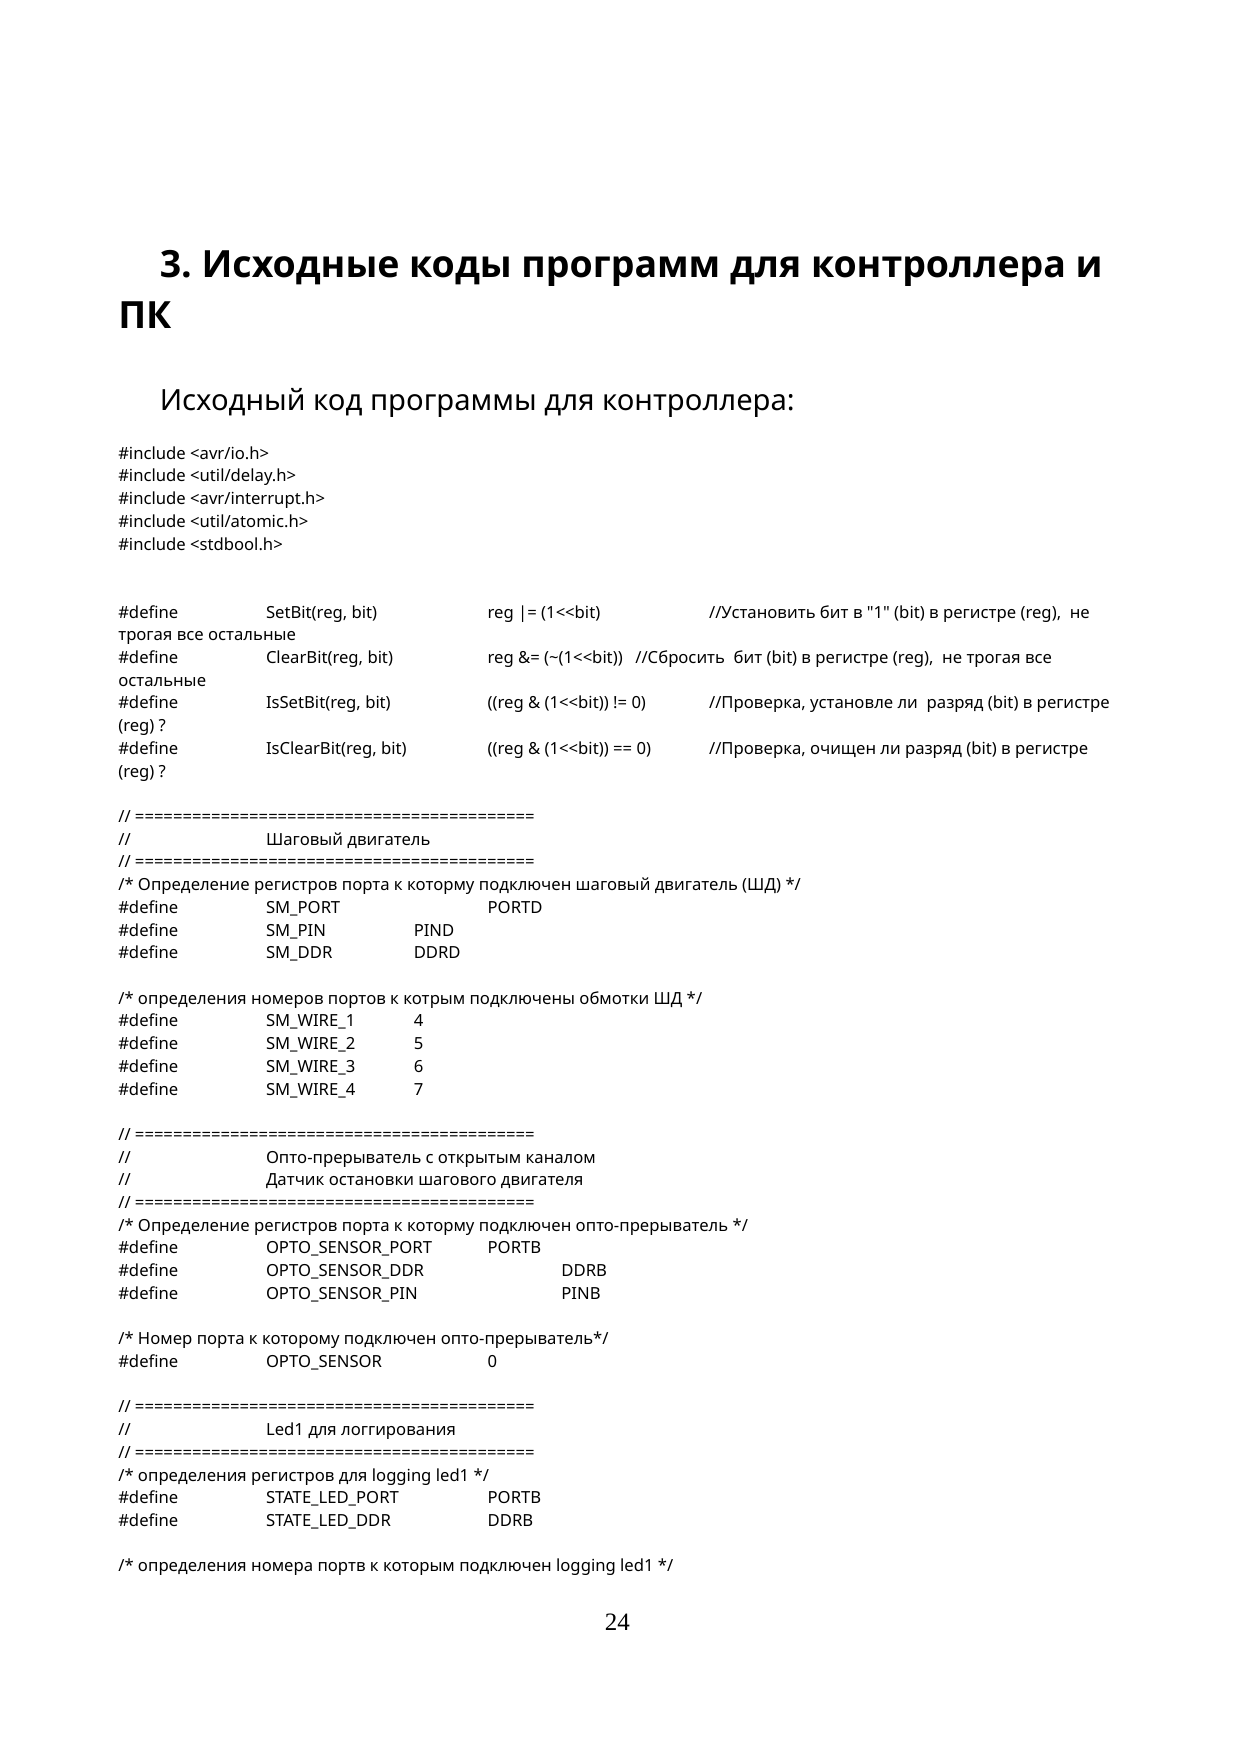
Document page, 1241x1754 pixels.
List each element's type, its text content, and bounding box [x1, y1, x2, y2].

text // Опто-прерыватель с открытым каналом [118, 1145, 1122, 1168]
text #include <avr/io.h> [118, 441, 1122, 464]
text #define IsClearBit(reg, bit) ((reg & (1<<bit)) == 0) //Проверка, очищен ли разряд (bit) в регистре (reg) ? [118, 736, 1122, 782]
text #define ClearBit(reg, bit) reg &= (~(1<<bit)) //Сбросить бит (bit) в регистре (reg), не трогая все остальные [118, 646, 1122, 691]
text // ========================================== [118, 1440, 1122, 1463]
text #define SM_DDR DDRD [118, 941, 1122, 963]
text #define OPTO_SENSOR_PIN PINB [118, 1281, 1122, 1304]
text 3. Исходные коды программ для контроллера и ПК [118, 237, 1122, 339]
text // Датчик остановки шагового двигателя [118, 1168, 1122, 1191]
text #define IsSetBit(reg, bit) ((reg & (1<<bit)) != 0) //Проверка, установле ли разряд (bit) в регистре (reg) ? [118, 691, 1122, 736]
text #define SM_WIRE_4 7 [118, 1077, 1122, 1100]
text Исходный код программы для контроллера: [118, 379, 1122, 418]
text // ========================================== [118, 850, 1122, 873]
text // ========================================== [118, 1395, 1122, 1418]
text // ========================================== [118, 1122, 1122, 1145]
text /* Номер порта к которому подключен опто-прерыватель*/ [118, 1327, 1122, 1349]
text #define OPTO_SENSOR 0 [118, 1349, 1122, 1372]
text #define SM_PORT PORTD [118, 895, 1122, 918]
text #include <util/atomic.h> [118, 509, 1122, 532]
text // ========================================== [118, 1191, 1122, 1213]
text /* определения номера портв к которым подключен logging led1 */ [118, 1554, 1122, 1577]
text #define OPTO_SENSOR_DDR DDRB [118, 1259, 1122, 1281]
text #include <avr/interrupt.h> [118, 487, 1122, 509]
text // ========================================== [118, 804, 1122, 827]
text #define SetBit(reg, bit) reg |= (1<<bit) //Установить бит в "1" (bit) в регистре (reg), не трогая все остальные [118, 600, 1122, 646]
text /* определения регистров для logging led1 */ [118, 1463, 1122, 1486]
text #define SM_WIRE_1 4 [118, 1009, 1122, 1032]
text /* определения номеров портов к котрым подключены обмотки ШД */ [118, 986, 1122, 1009]
text // Led1 для логгирования [118, 1418, 1122, 1440]
text #include <util/delay.h> [118, 464, 1122, 487]
text #define SM_WIRE_2 5 [118, 1032, 1122, 1054]
text /* Определение регистров порта к которму подключен опто-прерыватель */ [118, 1213, 1122, 1236]
text // Шаговый двигатель [118, 827, 1122, 850]
text #define OPTO_SENSOR_PORT PORTB [118, 1236, 1122, 1259]
text #include <stdbool.h> [118, 532, 1122, 555]
text /* Определение регистров порта к которму подключен шаговый двигатель (ШД) */ [118, 873, 1122, 895]
text #define SM_WIRE_3 6 [118, 1054, 1122, 1077]
text #define STATE_LED_DDR DDRB [118, 1508, 1122, 1531]
text #define STATE_LED_PORT PORTB [118, 1486, 1122, 1508]
text #define SM_PIN PIND [118, 918, 1122, 941]
